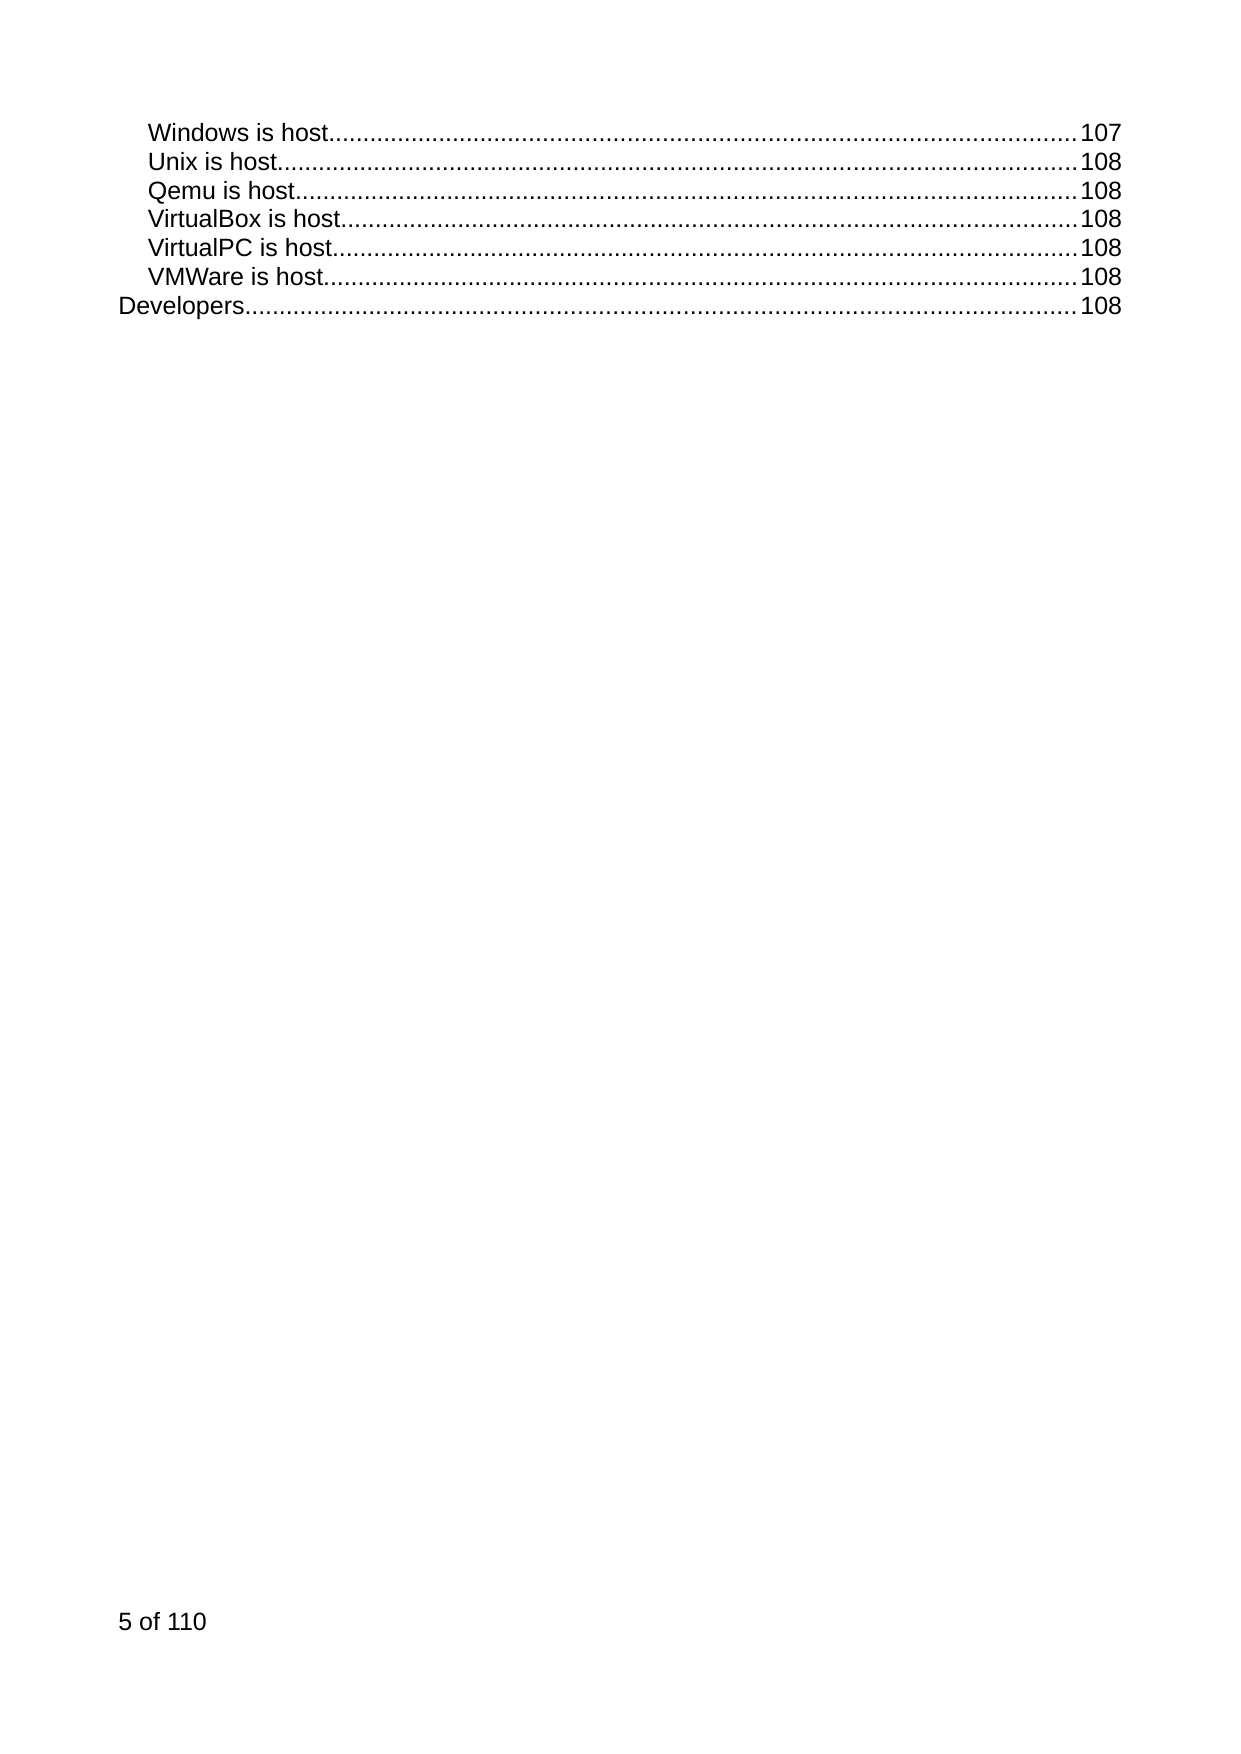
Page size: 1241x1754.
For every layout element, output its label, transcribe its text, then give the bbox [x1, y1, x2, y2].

text VirtualBox is host 108 [148, 204, 1122, 233]
text Qemu is host 108 [148, 176, 1122, 204]
text VirtualPC is host 108 [148, 233, 1122, 262]
text VMWare is host 108 [148, 262, 1122, 291]
text Windows is host 107 [148, 118, 1122, 147]
text Developers 108 [118, 291, 1122, 319]
text Unix is host 108 [148, 147, 1122, 176]
